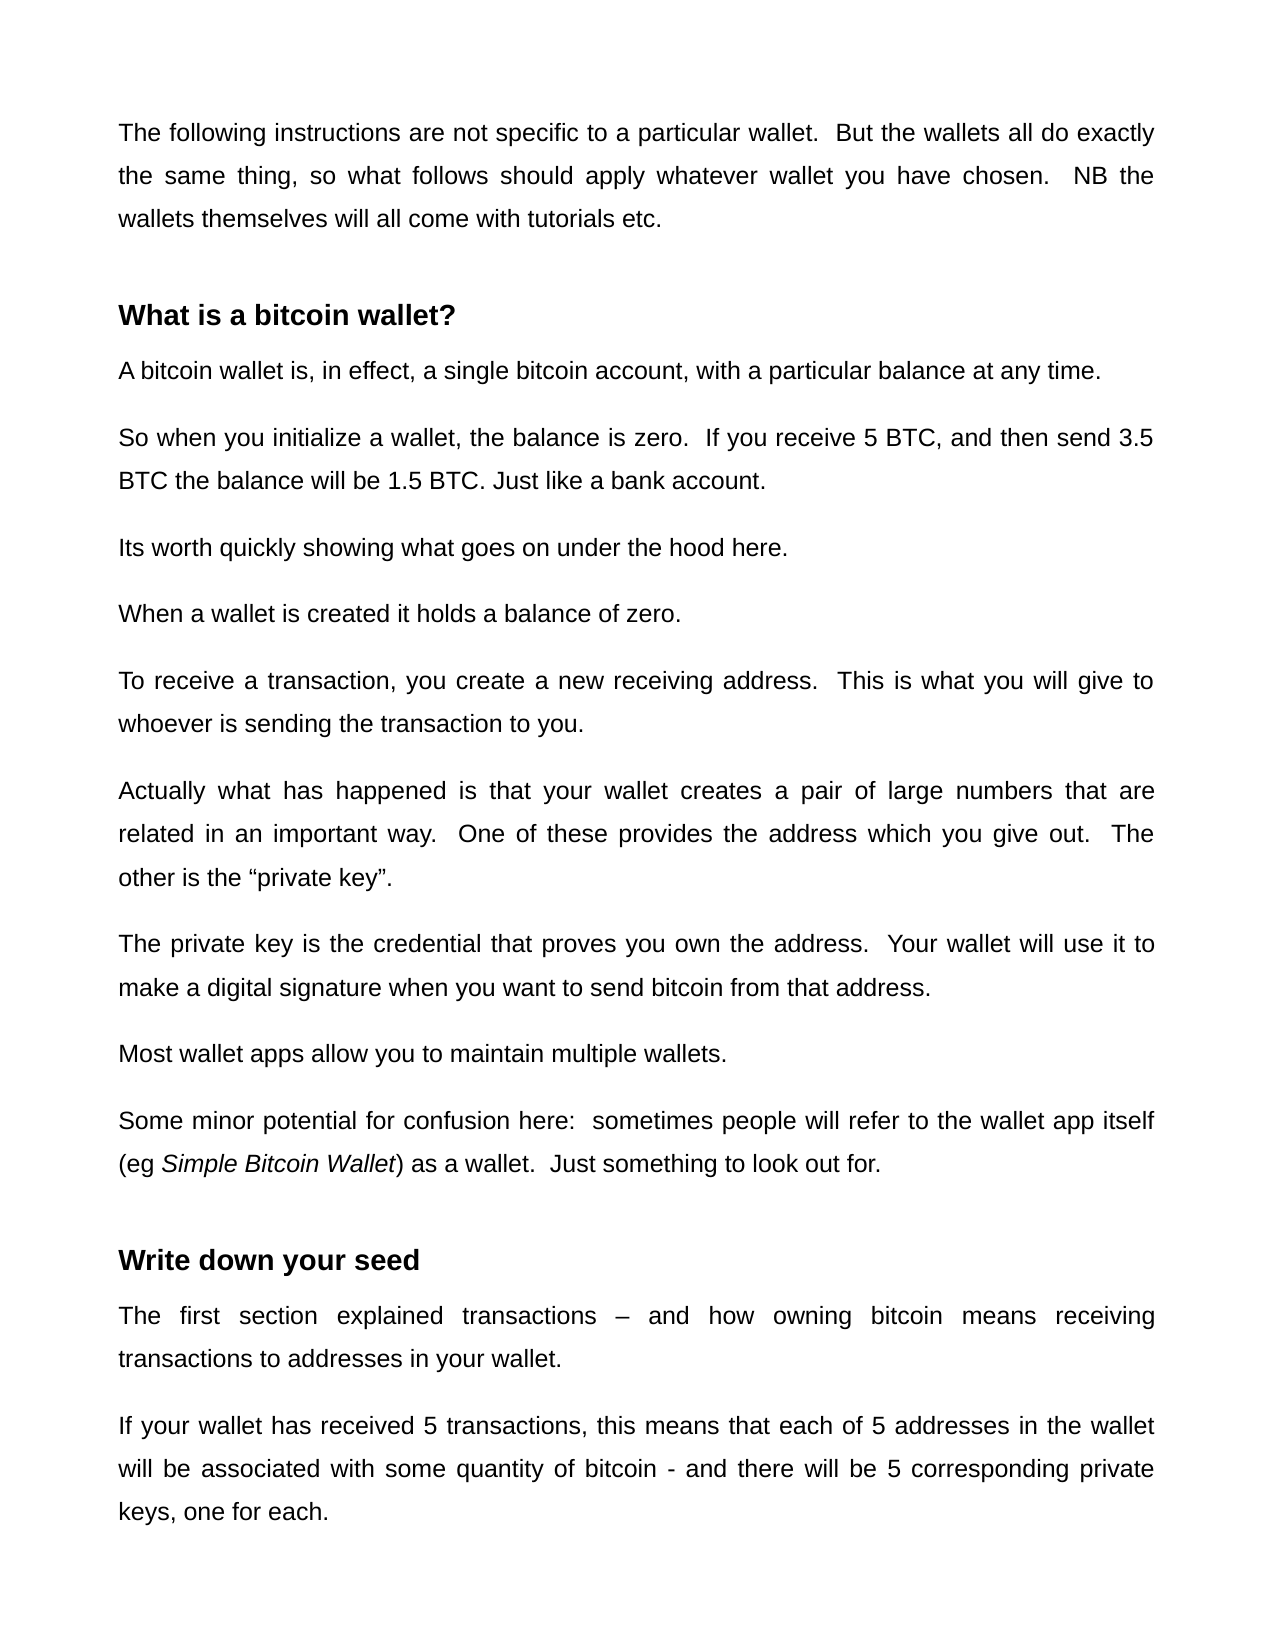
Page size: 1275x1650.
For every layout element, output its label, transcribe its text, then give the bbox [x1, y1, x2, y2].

text Some minor potential for confusion here: sometimes people will refer to the wallet app itself (eg Simple Bitcoin Wallet) as a wallet. Just something to look out for. [118, 1106, 1157, 1178]
subtitle Write down your seed [118, 1243, 1157, 1276]
text The private key is the credential that proves you own the address. Your wallet will use it to make a digital signature when you want to send bitcoin from that address. [118, 929, 1157, 1001]
text So when you initialize a wallet, the balance is zero. If you receive 5 BTC, and then send 3.5 BTC the balance will be 1.5 BTC. Just like a bank account. [118, 422, 1157, 494]
text A bitcoin wallet is, in effect, a single bitcoin account, with a particular balance at any time. [118, 356, 1157, 384]
text To receive a transaction, you create a new receiving address. This is what you will give to whoever is sending the transaction to you. [118, 666, 1157, 738]
text If your wallet has received 5 transactions, this means that each of 5 addresses in the wallet will be associated with some quantity of bitcoin - and there will be 5 corresponding private keys, one for each. [118, 1411, 1157, 1526]
text When a wallet is created it holds a balance of zero. [118, 599, 1157, 628]
subtitle What is a bitcoin wallet? [118, 298, 1157, 331]
text Most wallet apps allow you to maintain multiple wallets. [118, 1039, 1157, 1068]
text The following instructions are not specific to a particular wallet. But the wallets all do exactly the same thing, so what follows should apply whatever wallet you have chosen. NB the wallets themselves will all come with tutorials etc. [118, 118, 1157, 233]
text Its worth quickly showing what goes on under the hood here. [118, 532, 1157, 561]
text Actually what has happened is that your wallet creates a pair of large numbers that are related in an important way. One of these provides the address which you give out. The other is the “private key”. [118, 776, 1157, 891]
text The first section explained transactions – and how owning bitcoin means receiving transactions to addresses in your wallet. [118, 1301, 1157, 1372]
